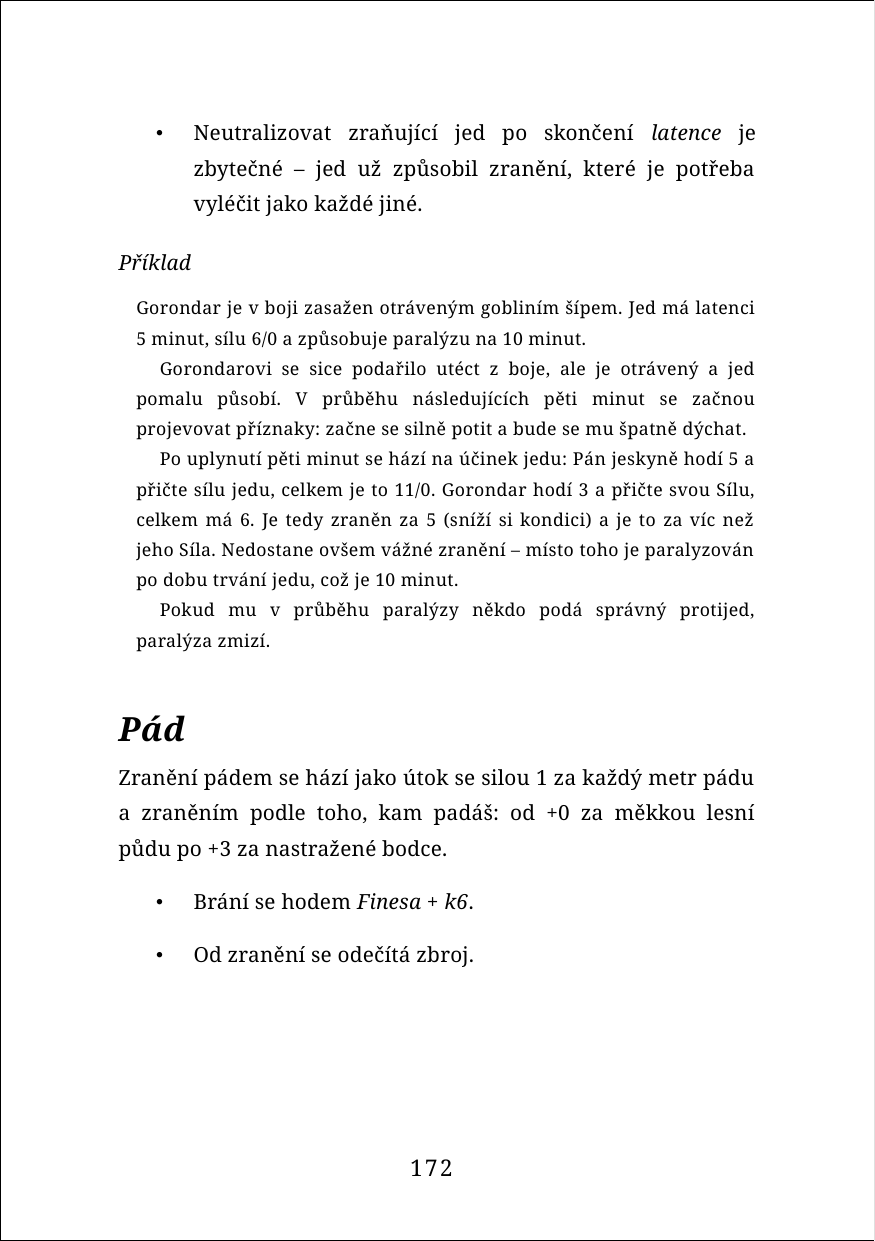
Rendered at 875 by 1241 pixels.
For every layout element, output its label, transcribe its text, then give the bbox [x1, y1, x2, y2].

text Gorondar je v boji zasažen otráveným gobliním šípem. Jed má latenci 5 minut, sílu 6/0 a způsobuje paralýzu na 10 minut. Gorondarovi se sice podařilo utéct z boje, ale je otrávený a jed pomalu působí. V průběhu následujících pěti minut se začnou projevovat příznaky: začne se silně potit a bude se mu špatně dýchat. Po uplynutí pěti minut se hází na účinek jedu: Pán jeskyně hodí 5 a přičte sílu jedu, celkem je to 11/0. Gorondar hodí 3 a přičte svou Sílu, celkem má 6. Je tedy zraněn za 5 (sníží si kondici) a je to za víc než jeho Síla. Nedostane ovšem vážné zranění – místo toho je paralyzován po dobu trvání jedu, což je 10 minut. Pokud mu v průběhu paralýzy někdo podá správný protijed, paralýza zmizí. [136, 296, 756, 652]
list Neutralizovat zraňující jed po skončení latence je zbytečné – jed už způsobil zranění, které je potřeba vyléčit jako každé jiné. [156, 118, 756, 218]
text Zranění pádem se hází jako útok se silou 1 za každý metr pádu a zraněním podle toho, kam padáš: od +0 za měkkou lesní půdu po +3 za nastražené bodce. [118, 763, 756, 862]
text Příklad [118, 248, 756, 277]
list Brání se hodem Finesa + k6. [156, 887, 756, 915]
list Od zranění se odečítá zbroj. [156, 940, 756, 969]
subtitle Pád [118, 706, 756, 751]
